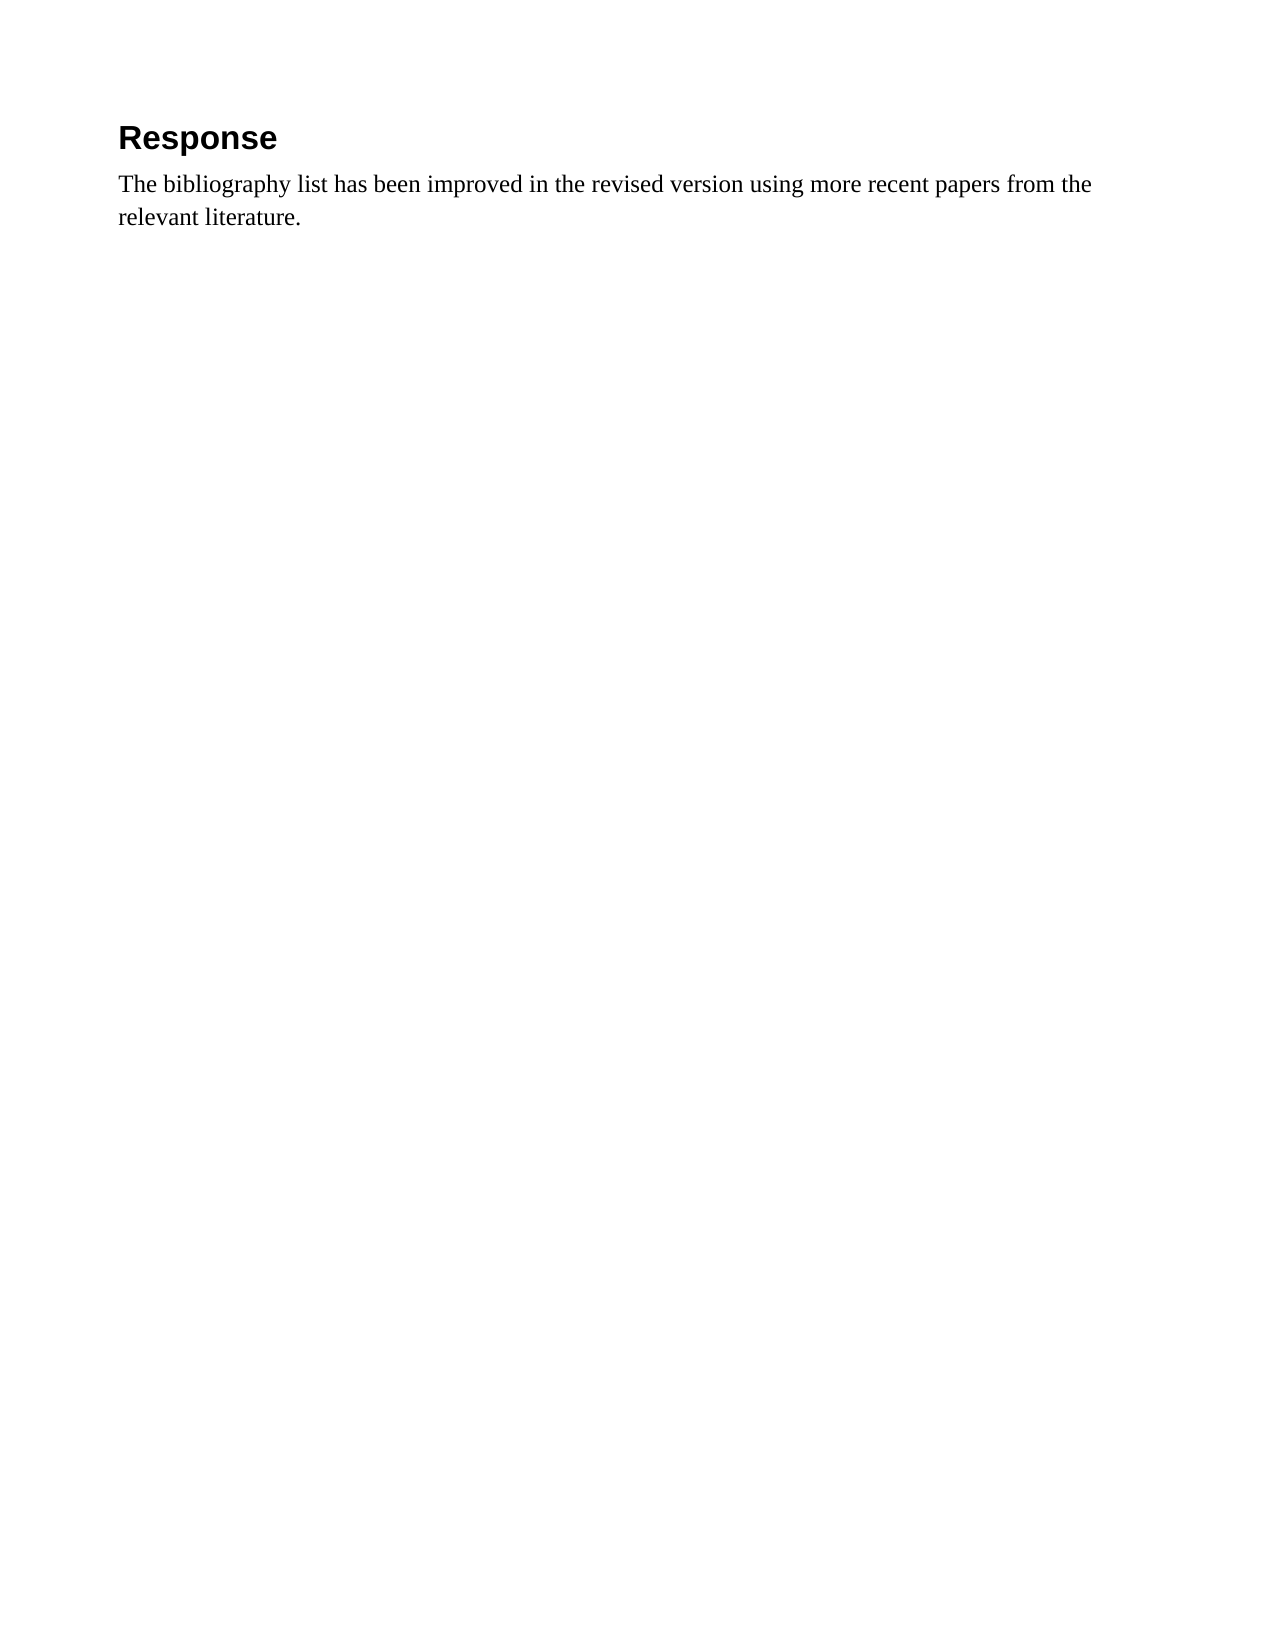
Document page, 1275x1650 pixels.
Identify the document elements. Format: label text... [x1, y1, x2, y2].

text The bibliography list has been improved in the revised version using more recent papers from the relevant literature. [118, 169, 1157, 231]
subtitle Response [118, 118, 1157, 157]
